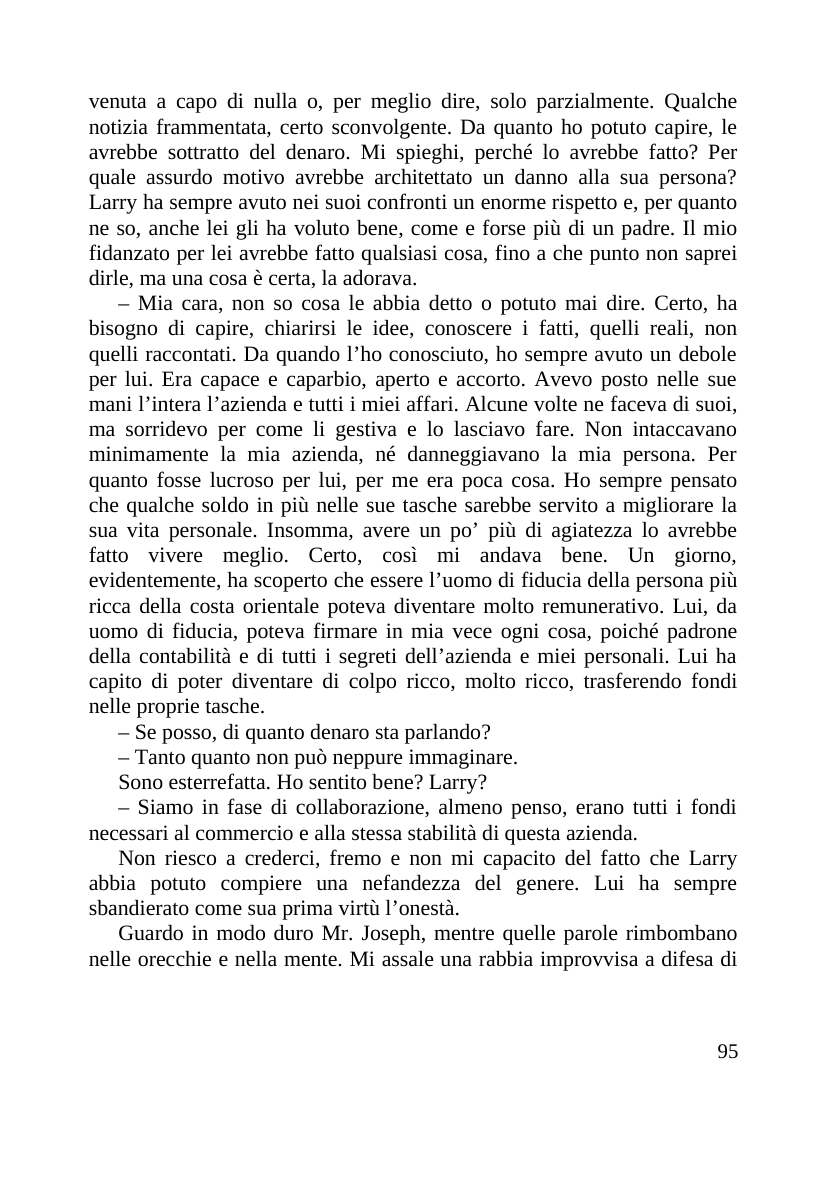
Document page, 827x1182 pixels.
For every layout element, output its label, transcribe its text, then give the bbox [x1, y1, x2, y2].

text – Mia cara, non so cosa le abbia detto o potuto mai dire. Certo, ha bisogno di capire, chiarirsi le idee, conoscere i fatti, quelli reali, non quelli raccontati. Da quando l’ho conosciuto, ho sempre avuto un debole per lui. Era capace e caparbio, aperto e accorto. Avevo posto nelle sue mani l’intera l’azienda e tutti i miei affari. Alcune volte ne faceva di suoi, ma sorridevo per come li gestiva e lo lasciavo fare. Non intaccavano minimamente la mia azienda, né danneggiavano la mia persona. Per quanto fosse lucroso per lui, per me era poca cosa. Ho sempre pensato che qualche soldo in più nelle sue tasche sarebbe servito a migliorare la sua vita personale. Insomma, avere un po’ più di agiatezza lo avrebbe fatto vivere meglio. Certo, così mi andava bene. Un giorno, evidentemente, ha scoperto che essere l’uomo di fiducia della persona più ricca della costa orientale poteva diventare molto remunerativo. Lui, da uomo di fiducia, poteva firmare in mia vece ogni cosa, poiché padrone della contabilità e di tutti i segreti dell’azienda e miei personali. Lui ha capito di poter diventare di colpo ricco, molto ricco, trasferendo fondi nelle proprie tasche. [88, 290, 738, 719]
text Non riesco a crederci, fremo e non mi capacito del fatto che Larry abbia potuto compiere una nefandezza del genere. Lui ha sempre sbandierato come sua prima virtù l’onestà. [88, 845, 738, 920]
text – Tanto quanto non può neppure immaginare. [88, 744, 738, 769]
text – Se posso, di quanto denaro sta parlando? [88, 719, 738, 744]
text Sono esterrefatta. Ho sentito bene? Larry? [88, 769, 738, 794]
text venuta a capo di nulla o, per meglio dire, solo parzialmente. Qualche notizia frammentata, certo sconvolgente. Da quanto ho potuto capire, le avrebbe sottratto del denaro. Mi spieghi, perché lo avrebbe fatto? Per quale assurdo motivo avrebbe architettato un danno alla sua persona? Larry ha sempre avuto nei suoi confronti un enorme rispetto e, per quanto ne so, anche lei gli ha voluto bene, come e forse più di un padre. Il mio fidanzato per lei avrebbe fatto qualsiasi cosa, fino a che punto non saprei dirle, ma una cosa è certa, la adorava. [88, 88, 738, 290]
text – Siamo in fase di collaborazione, almeno penso, erano tutti i fondi necessari al commercio e alla stessa stabilità di questa azienda. [88, 794, 738, 845]
text Guardo in modo duro Mr. Joseph, mentre quelle parole rimbombano nelle orecchie e nella mente. Mi assale una rabbia improvvisa a difesa di [88, 920, 738, 971]
